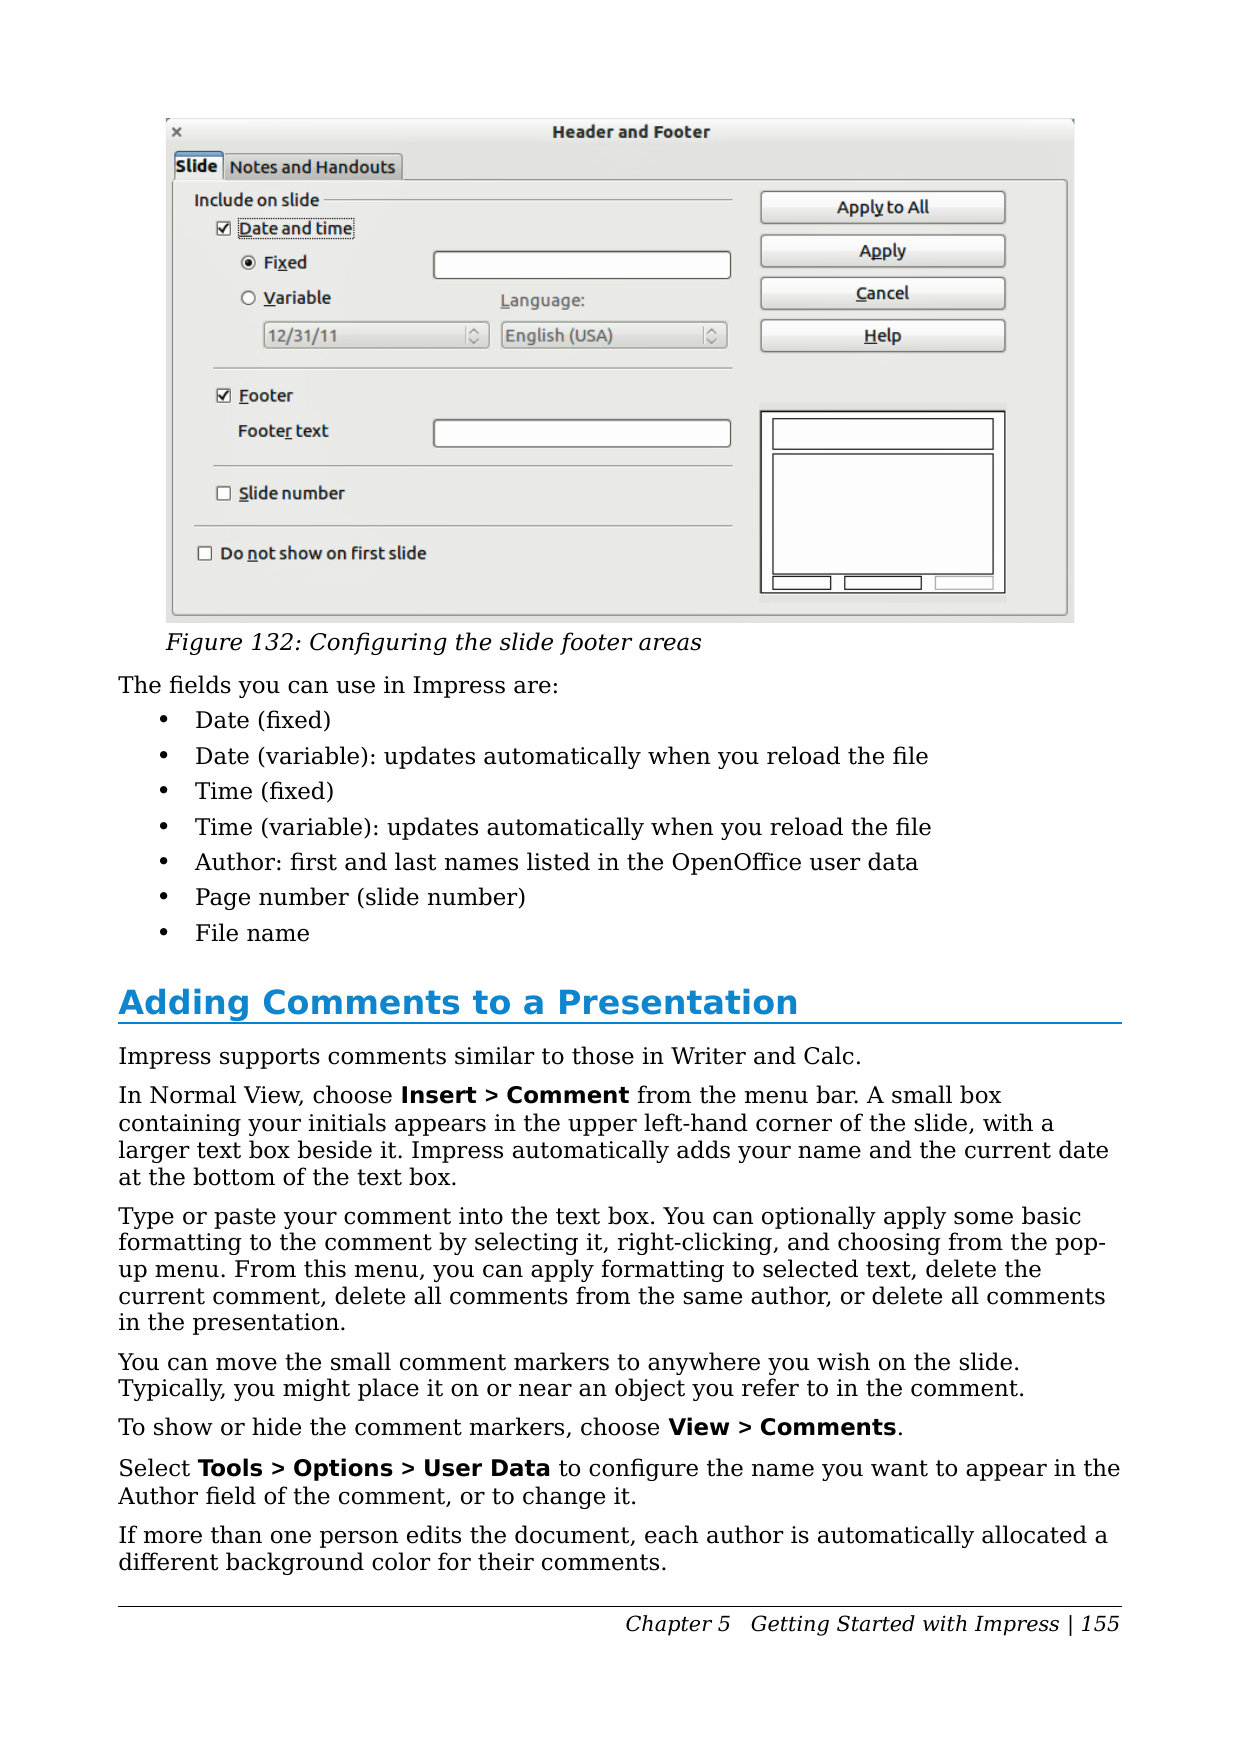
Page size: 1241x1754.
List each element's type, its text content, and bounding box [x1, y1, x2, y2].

list Time (variable): updates automatically when you reload the file [156, 812, 1122, 841]
list The fields you can use in Impress are: [118, 672, 1122, 699]
text Select Tools > Options > User Data to configure the name you want to appear in the Author field of the comment, or to change it. [118, 1455, 1122, 1510]
list Date (variable): updates automatically when you reload the file [156, 741, 1122, 770]
text Impress supports comments similar to those in Writer and Calc. [118, 1043, 1122, 1070]
text You can move the small comment markers to anywhere you wish on the slide. Typically, you might place it on or near an object you refer to in the comment. [118, 1349, 1122, 1402]
text If more than one person edits the document, each author is automatically allocated a different background color for their comments. [118, 1522, 1122, 1576]
list Date (fixed) [156, 706, 1122, 735]
list Page number (slide number) [156, 883, 1122, 912]
picture [165, 118, 1075, 623]
list Time (fixed) [156, 776, 1122, 806]
list File name [156, 918, 1122, 947]
subtitle Adding Comments to a Presentation [118, 983, 1122, 1022]
text Figure 27: Configuring the slide footer areas [166, 629, 1074, 655]
list Author: first and last names listed in the OpenOffice user data [156, 847, 1122, 876]
text In Normal View, choose Insert > Comment from the menu bar. A small box containing your initials appears in the upper left-hand corner of the slide, with a larger text box beside it. Impress automatically adds your name and the current date at the bottom of the text box. [118, 1082, 1122, 1190]
text To show or hide the comment markers, choose View > Comments. [118, 1414, 1122, 1443]
text Type or paste your comment into the text box. You can optionally apply some basic formatting to the comment by selecting it, right-clicking, and choosing from the pop-up menu. From this menu, you can apply formatting to selected text, delete the current comment, delete all comments from the same author, or delete all comments in the presentation. [118, 1203, 1122, 1336]
